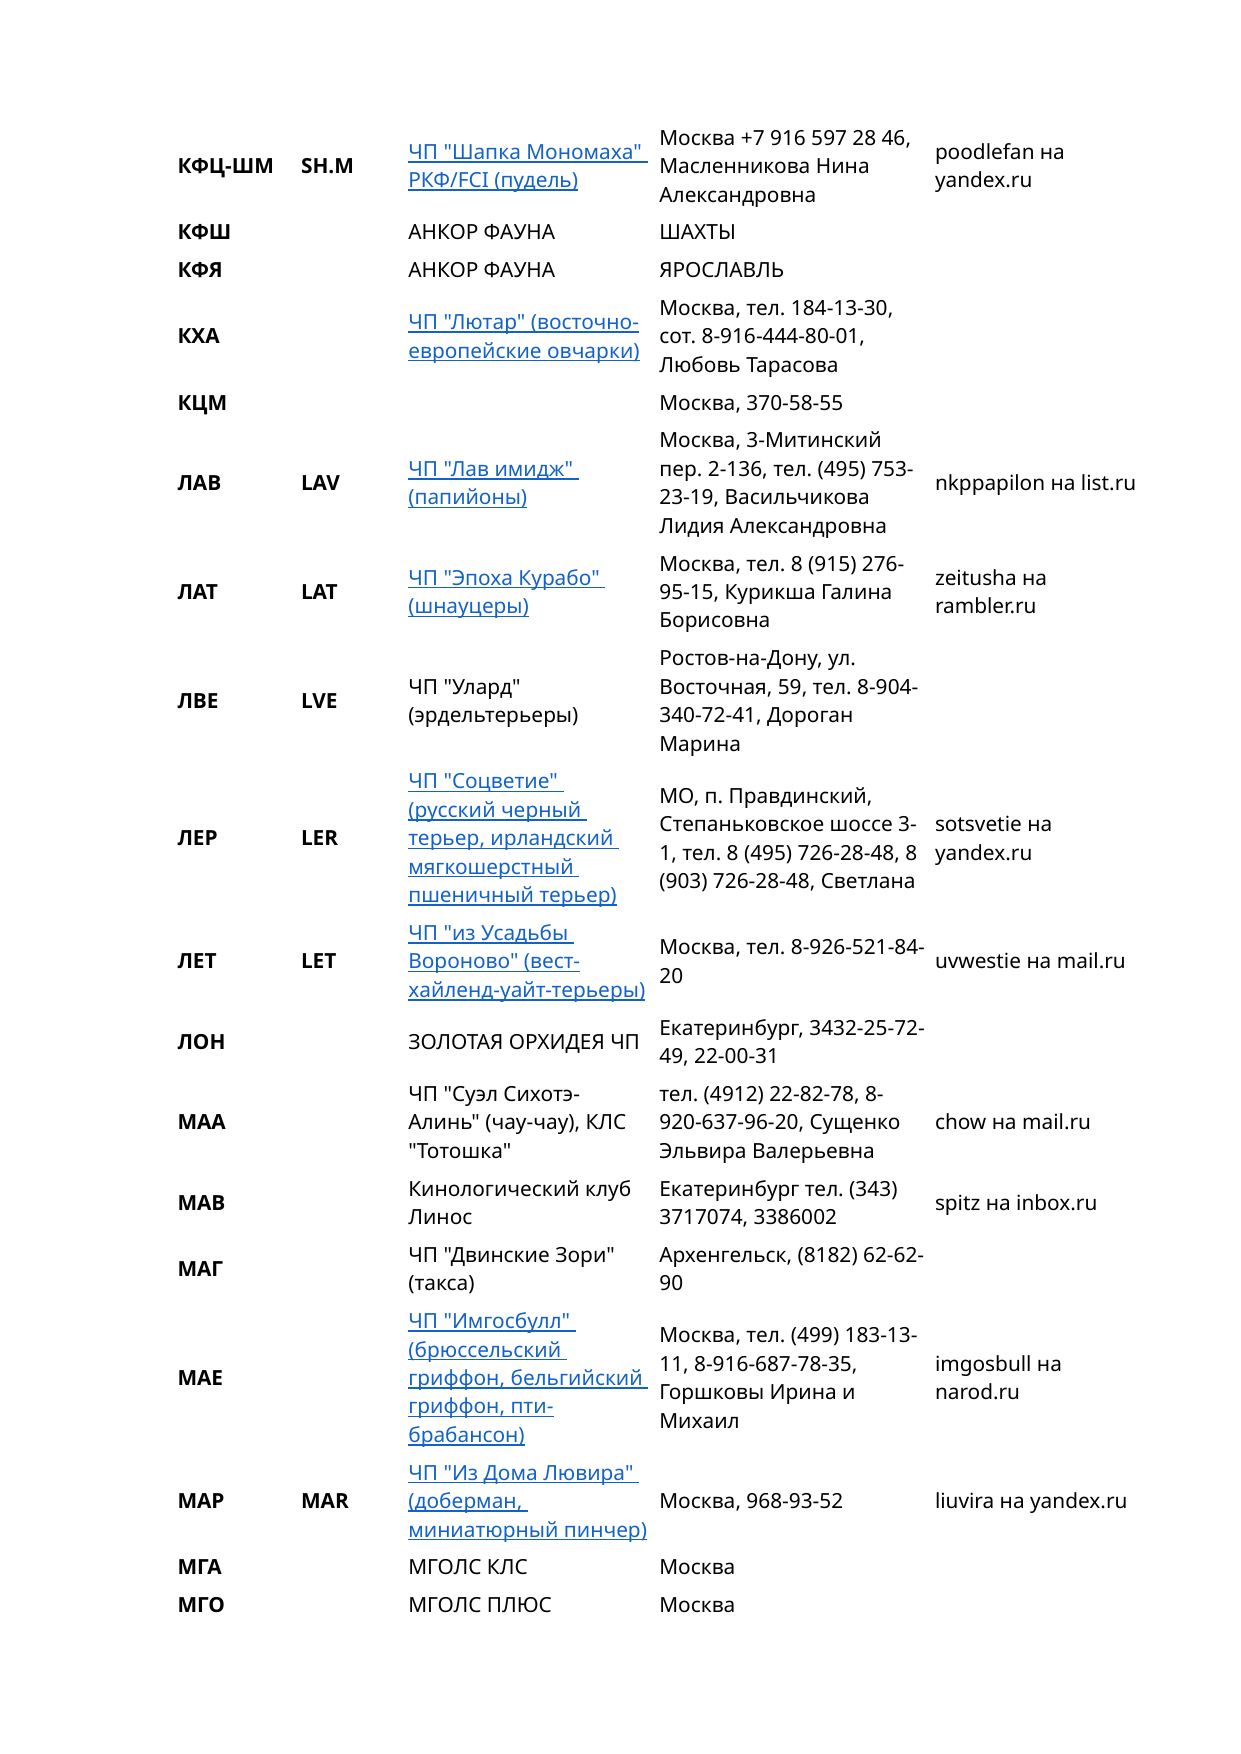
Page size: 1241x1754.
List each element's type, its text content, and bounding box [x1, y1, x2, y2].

table_cell Екатеринбург тел. (343) 3717074, 3386002 [654, 1169, 930, 1235]
table_cell ЛОН [173, 1008, 296, 1074]
table_cell [296, 1008, 403, 1074]
table_cell spitz на inbox.ru [930, 1169, 1156, 1235]
table_cell ЛЕР [173, 762, 296, 913]
table_cell Архенгельск, (8182) 62-62-90 [654, 1235, 930, 1302]
table_cell ЧП "Шапка Мономаха" РКФ/FCI (пудель) [404, 118, 654, 213]
table_cell АНКОР ФАУНА [404, 251, 654, 288]
table_cell SH.M [296, 118, 403, 213]
table_cell Ростов-на-Дону, ул. Восточная, 59, тел. 8-904-340-72-41, Дороган Марина [654, 639, 930, 762]
table_cell zeitusha на rambler.ru [930, 544, 1156, 639]
table_cell [930, 1008, 1156, 1074]
table_cell КФЯ [173, 251, 296, 288]
table_cell МАВ [173, 1169, 296, 1235]
table_cell ЧП "Улард" (эрдельтерьеры) [404, 639, 654, 762]
table_cell МАГ [173, 1235, 296, 1302]
table_cell [930, 639, 1156, 762]
table_cell [930, 1235, 1156, 1302]
table_cell uvwestie на mail.ru [930, 914, 1156, 1008]
table_cell [296, 1235, 403, 1302]
table_cell [404, 383, 654, 421]
table_cell ЛАТ [173, 544, 296, 639]
table_cell Москва, тел. 184-13-30, сот. 8-916-444-80-01, Любовь Тарасова [654, 289, 930, 383]
table_cell Москва [654, 1548, 930, 1586]
table_cell LVE [296, 639, 403, 762]
table_cell LAT [296, 544, 403, 639]
table_cell ЧП "Из Дома Лювира" (доберман, миниатюрный пинчер) [404, 1453, 654, 1548]
table_cell МАР [173, 1453, 296, 1548]
table_cell LET [296, 914, 403, 1008]
table_cell [296, 289, 403, 383]
table_cell chow на mail.ru [930, 1074, 1156, 1169]
table_cell Кинологический клуб Линос [404, 1169, 654, 1235]
table_cell ЧП "Имгосбулл" (брюссельский гриффон, бельгийский гриффон, пти-брабансон) [404, 1302, 654, 1453]
table_cell КФЦ-ШМ [173, 118, 296, 213]
table_cell sotsvetie на yandex.ru [930, 762, 1156, 913]
table_cell ЧП "Лютар" (восточно-европейские овчарки) [404, 289, 654, 383]
table_cell MAR [296, 1453, 403, 1548]
table_cell LER [296, 762, 403, 913]
table_cell Екатеринбург, 3432-25-72-49, 22-00-31 [654, 1008, 930, 1074]
table_cell КЦМ [173, 383, 296, 421]
table_cell ЛАВ [173, 421, 296, 544]
table_cell [930, 383, 1156, 421]
table_cell Москва, тел. 8 (915) 276-95-15, Курикша Галина Борисовна [654, 544, 930, 639]
table_cell МГОЛС КЛС [404, 1548, 654, 1586]
table_cell МАЕ [173, 1302, 296, 1453]
table_cell [296, 1548, 403, 1586]
table_cell ЧП "Лав имидж" (папийоны) [404, 421, 654, 544]
table_cell тел. (4912) 22-82-78, 8-920-637-96-20, Сущенко Эльвира Валерьевна [654, 1074, 930, 1169]
table_cell liuvira на yandex.ru [930, 1453, 1156, 1548]
table_cell [296, 251, 403, 288]
table_cell nkppapilon на list.ru [930, 421, 1156, 544]
table_cell [296, 1586, 403, 1623]
table_cell ЧП "Соцветие" (русский черный терьер, ирландский мягкошерстный пшеничный терьер) [404, 762, 654, 913]
table_cell АНКОР ФАУНА [404, 213, 654, 251]
table_cell imgosbull на narod.ru [930, 1302, 1156, 1453]
table_cell [296, 213, 403, 251]
table_cell ШАХТЫ [654, 213, 930, 251]
table_cell Москва, тел. (499) 183-13-11, 8-916-687-78-35, Горшковы Ирина и Михаил [654, 1302, 930, 1453]
table_cell LAV [296, 421, 403, 544]
table_cell [296, 1074, 403, 1169]
table_cell [296, 383, 403, 421]
table_cell [296, 1169, 403, 1235]
table_cell КФШ [173, 213, 296, 251]
table_cell МГА [173, 1548, 296, 1586]
table_cell ЧП "Двинские Зори" (такса) [404, 1235, 654, 1302]
table_cell [930, 1548, 1156, 1586]
table_cell [930, 289, 1156, 383]
table_cell ЛВЕ [173, 639, 296, 762]
table_cell МГО [173, 1586, 296, 1623]
table_cell ЧП "из Усадьбы Вороново" (вест-хайленд-уайт-терьеры) [404, 914, 654, 1008]
table_cell КХА [173, 289, 296, 383]
table_cell МАА [173, 1074, 296, 1169]
table_cell ЧП "Эпоха Курабо" (шнауцеры) [404, 544, 654, 639]
table_cell ЯРОСЛАВЛЬ [654, 251, 930, 288]
table_cell [296, 1302, 403, 1453]
table_cell [930, 251, 1156, 288]
table_cell ЗОЛОТАЯ ОРХИДЕЯ ЧП [404, 1008, 654, 1074]
table_cell Москва, 3-Митинский пер. 2-136, тел. (495) 753-23-19, Васильчикова Лидия Александровна [654, 421, 930, 544]
table_cell Москва +7 916 597 28 46, Масленникова Нина Александровна [654, 118, 930, 213]
table_cell Москва [654, 1586, 930, 1623]
table_cell [930, 1586, 1156, 1623]
table_cell poodlefan на yandex.ru [930, 118, 1156, 213]
table_cell ЛЕТ [173, 914, 296, 1008]
table_cell МО, п. Правдинский, Степаньковское шоссе 3-1, тел. 8 (495) 726-28-48, 8 (903) 726-28-48, Светлана [654, 762, 930, 913]
table_cell ЧП "Суэл Сихотэ-Алинь" (чау-чау), КЛС "Тотошка" [404, 1074, 654, 1169]
table_cell Москва, 370-58-55 [654, 383, 930, 421]
table_cell [930, 213, 1156, 251]
table_cell Москва, 968-93-52 [654, 1453, 930, 1548]
table_cell Москва, тел. 8-926-521-84-20 [654, 914, 930, 1008]
table_cell МГОЛС ПЛЮС [404, 1586, 654, 1623]
